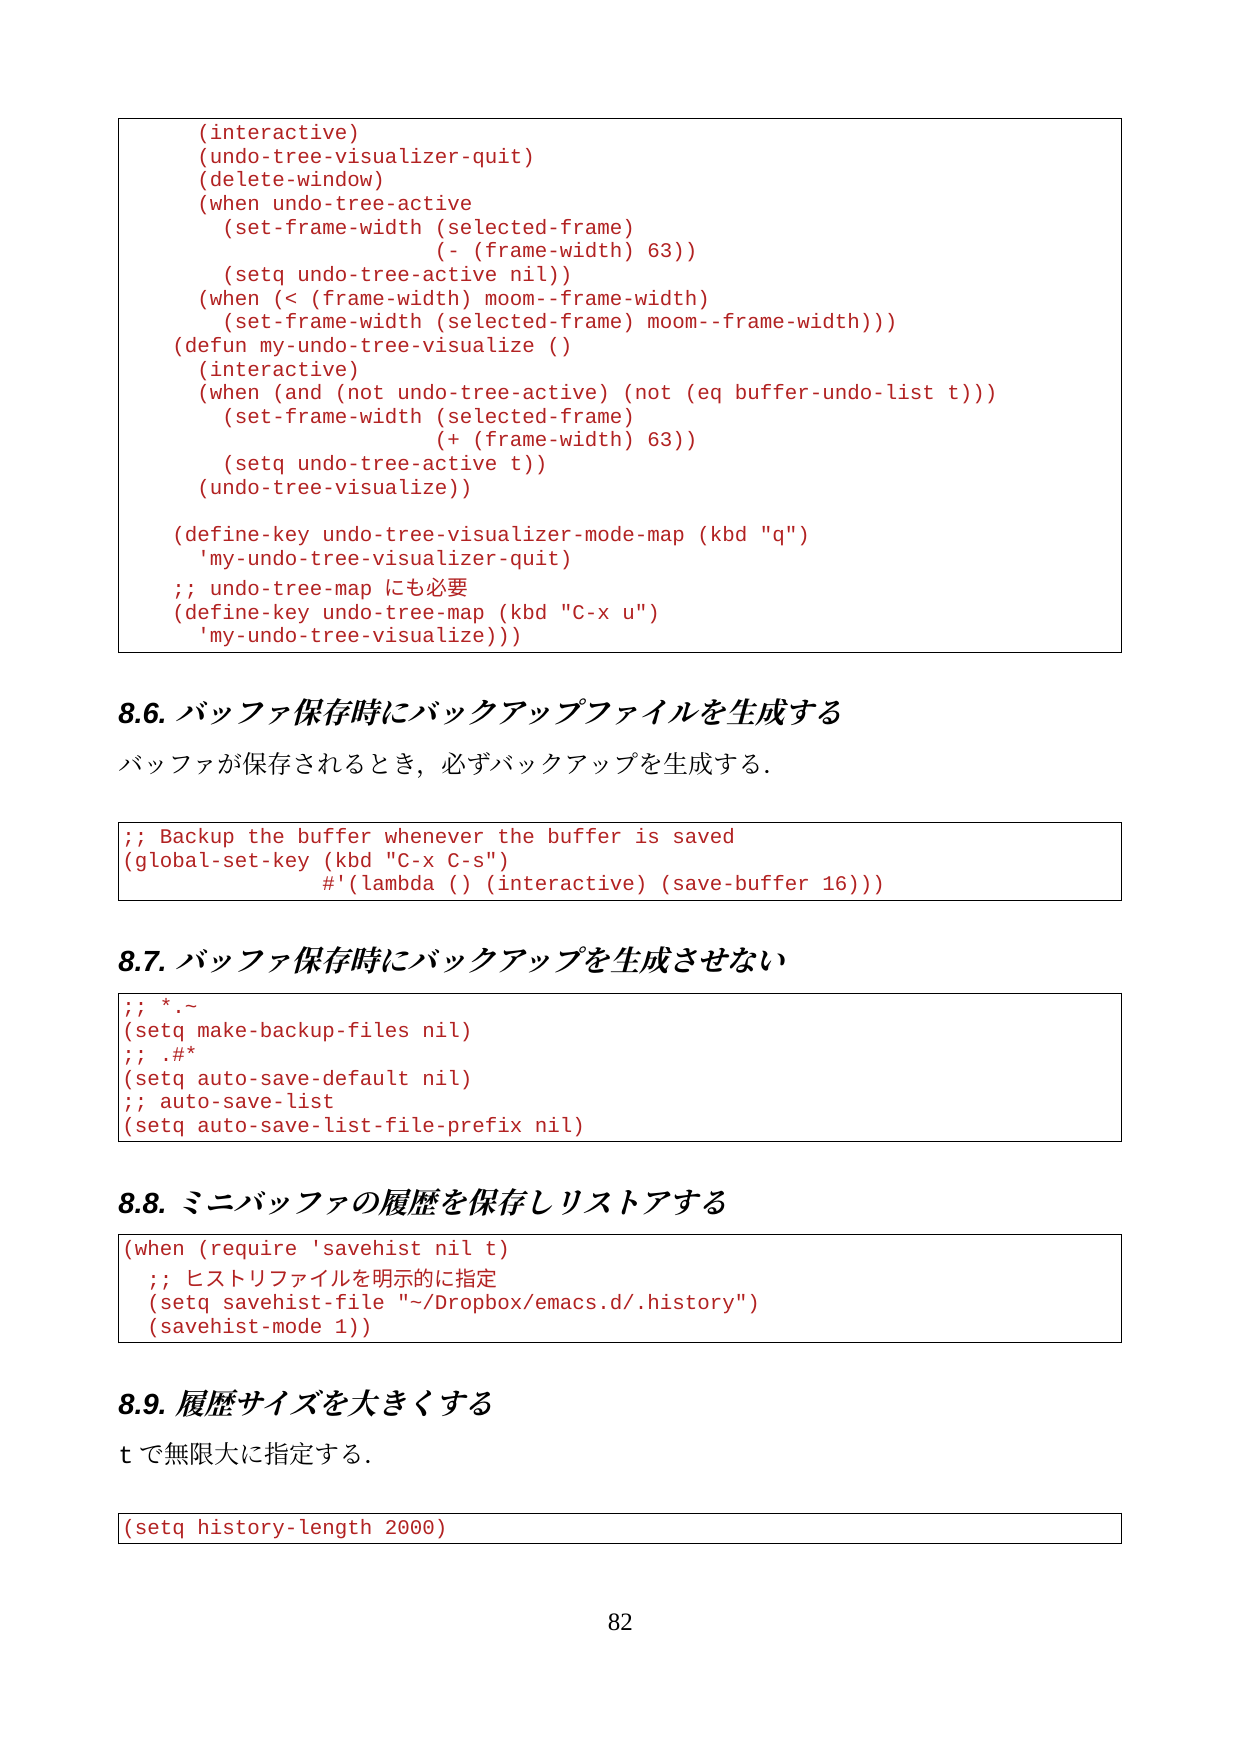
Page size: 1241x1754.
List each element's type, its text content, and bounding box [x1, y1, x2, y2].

text (when undo-tree-active [119, 189, 1121, 213]
text (setq savehist-file "~/Dropbox/emacs.d/.history") [119, 1288, 1121, 1312]
text (setq make-backup-files nil) [119, 1016, 1121, 1040]
text ;; auto-save-list [119, 1087, 1121, 1111]
text (- (frame-width) 63)) [119, 236, 1121, 260]
text (undo-tree-visualizer-quit) [119, 142, 1121, 165]
text 'my-undo-tree-visualizer-quit) [119, 544, 1121, 567]
text (set-frame-width (selected-frame) moom--frame-width))) [119, 307, 1121, 331]
text (setq undo-tree-active nil)) [119, 260, 1121, 284]
text ;; .#* [119, 1040, 1121, 1063]
text ;; *.~ [119, 994, 1121, 1016]
text (global-set-key (kbd "C-x C-s") [119, 846, 1121, 869]
text (undo-tree-visualize)) [119, 473, 1121, 496]
text (define-key undo-tree-map (kbd "C-x u") [119, 598, 1121, 621]
text (setq auto-save-list-file-prefix nil) [119, 1111, 1121, 1141]
text (+ (frame-width) 63)) [119, 426, 1121, 449]
text ;; ヒストリファイルを明示的に指定 [119, 1258, 1121, 1288]
text (interactive) [119, 354, 1121, 378]
text ;; undo-tree-map にも必要 [119, 567, 1121, 598]
text (when (and (not undo-tree-active) (not (eq buffer-undo-list t))) [119, 378, 1121, 402]
text (delete-window) [119, 165, 1121, 189]
text (define-key undo-tree-visualizer-mode-map (kbd "q") [119, 520, 1121, 544]
subtitle バッファ保存時にバックアップファイルを生成する [118, 690, 1122, 732]
text (set-frame-width (selected-frame) [119, 402, 1121, 426]
text (when (< (frame-width) moom--frame-width) [119, 284, 1121, 307]
text t で無限大に指定する． [118, 1435, 1122, 1500]
text ;; Backup the buffer whenever the buffer is saved [119, 823, 1121, 846]
text (setq history-length 2000) [119, 1514, 1121, 1543]
text 'my-undo-tree-visualize))) [119, 621, 1121, 652]
text (setq undo-tree-active t)) [119, 449, 1121, 473]
text #'(lambda () (interactive) (save-buffer 16))) [119, 869, 1121, 900]
text (setq auto-save-default nil) [119, 1063, 1121, 1087]
text (set-frame-width (selected-frame) [119, 213, 1121, 236]
text (when (require 'savehist nil t) [119, 1235, 1121, 1258]
text バッファが保存されるとき，必ずバックアップを生成する． [118, 745, 1122, 809]
text (defun my-undo-tree-visualize () [119, 331, 1121, 354]
text (interactive) [119, 119, 1121, 142]
text (savehist-mode 1)) [119, 1312, 1121, 1342]
subtitle 履歴サイズを大きくする [118, 1381, 1122, 1423]
subtitle バッファ保存時にバックアップを生成させない [118, 938, 1122, 980]
subtitle ミニバッファの履歴を保存しリストアする [118, 1180, 1122, 1222]
